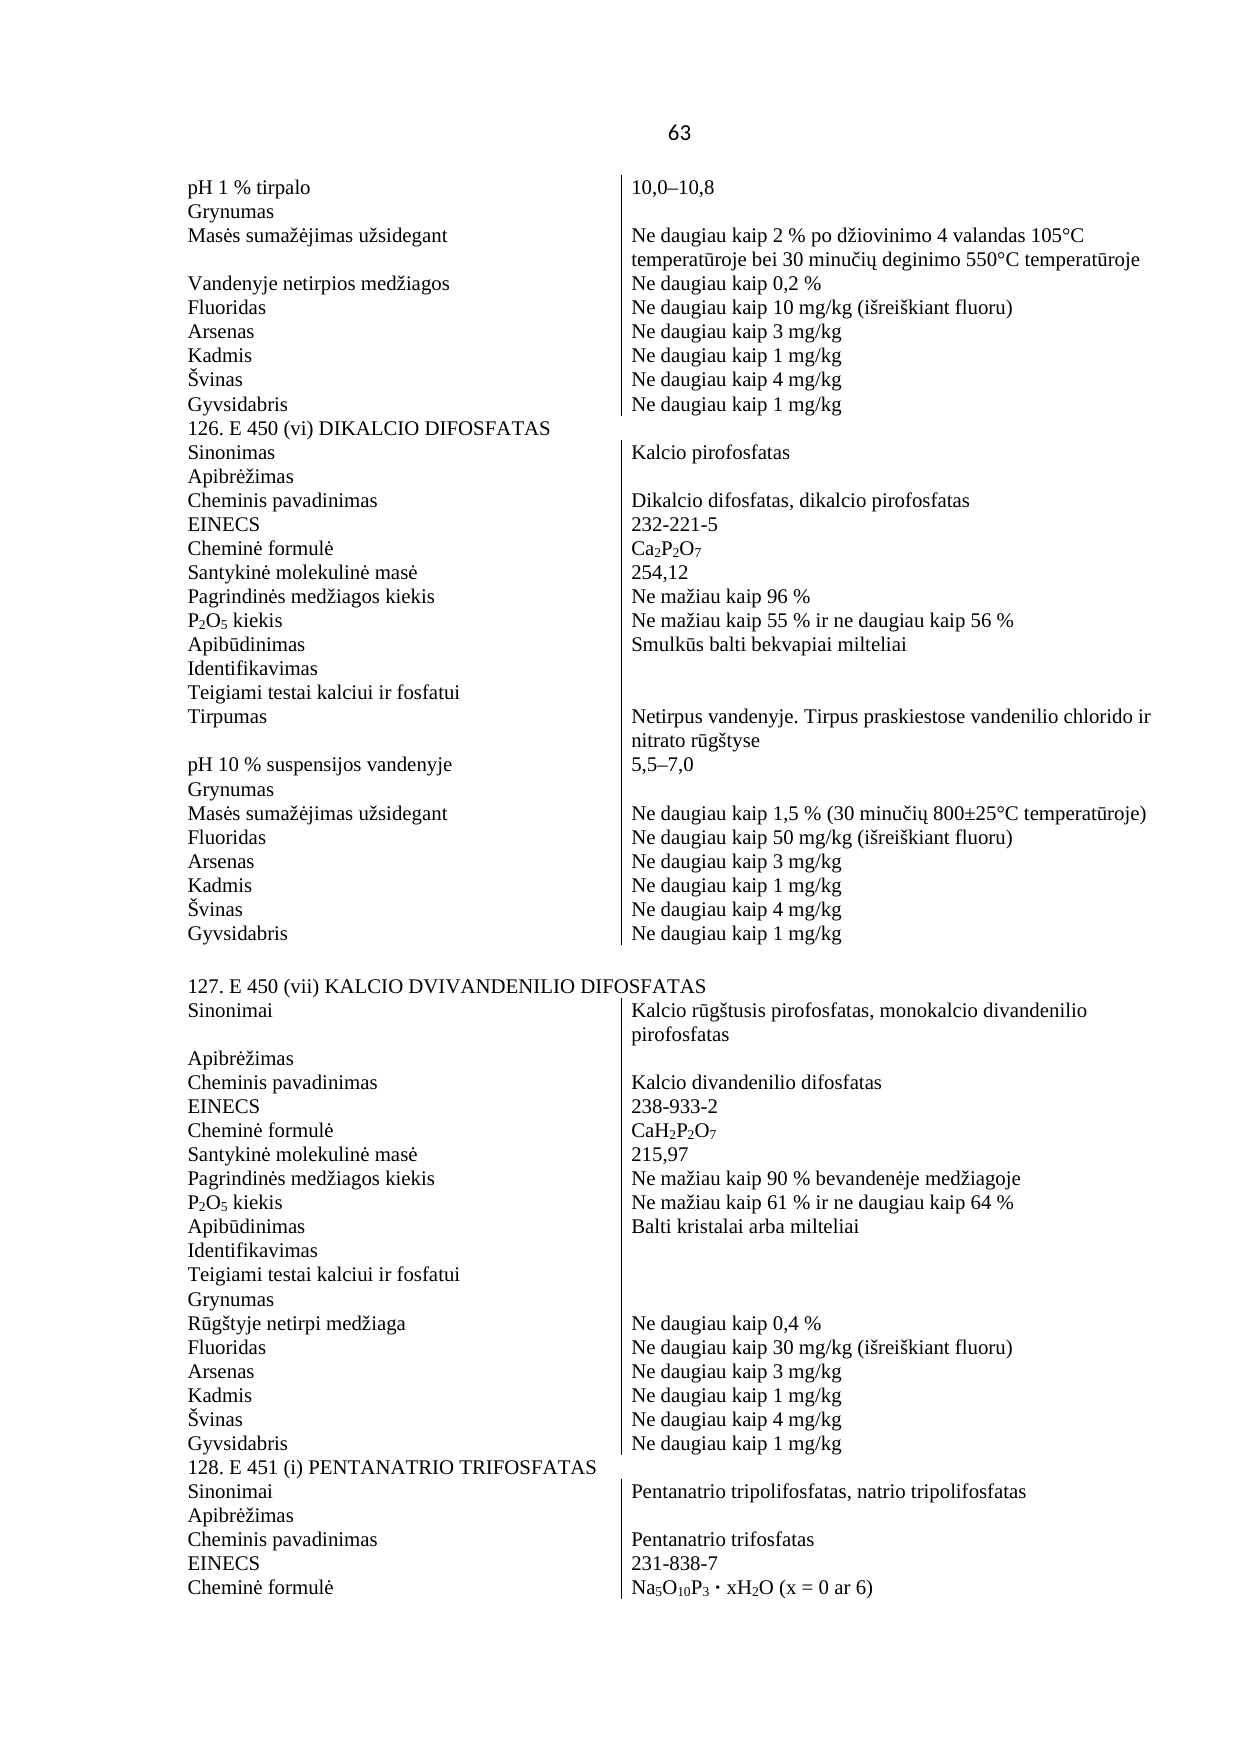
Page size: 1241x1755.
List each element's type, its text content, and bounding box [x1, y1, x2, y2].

table_cell Kalcio divandenilio difosfatas [622, 1070, 1181, 1094]
table_cell Apibrėžimas [177, 464, 621, 488]
table_cell Ne daugiau kaip 1 mg/kg [622, 873, 1181, 897]
table_cell Ne daugiau kaip 1,5 % (30 minučių 800±25°C temperatūroje) [622, 801, 1181, 824]
table_cell Cheminis pavadinimas [177, 488, 621, 512]
table_cell Fluoridas [177, 295, 621, 319]
table_cell [622, 1263, 1181, 1286]
table_cell Identifikavimas [177, 656, 621, 680]
table_cell Santykinė molekulinė masė [177, 1142, 621, 1166]
table_cell [622, 776, 1181, 801]
table_cell [622, 680, 1181, 704]
table_cell 5,5–7,0 [622, 753, 1181, 776]
table_cell Ne daugiau kaip 3 mg/kg [622, 1359, 1181, 1383]
table_cell Arsenas [177, 1359, 621, 1383]
table_header 127. E 450 (vii) KALCIO DVIVANDENILIO DIFOSFATAS [177, 974, 1181, 998]
table_cell Kalcio pirofosfatas [622, 440, 1181, 464]
table_cell EINECS [177, 1551, 621, 1575]
table_cell 231-838-7 [622, 1551, 1181, 1575]
table_cell pH 10 % suspensijos vandenyje [177, 753, 621, 776]
table_cell Kalcio rūgštusis pirofosfatas, monokalcio divandenilio pirofosfatas [622, 998, 1181, 1046]
table_cell Dikalcio difosfatas, dikalcio pirofosfatas [622, 488, 1181, 512]
table_cell Kadmis [177, 873, 621, 897]
table_cell Kadmis [177, 1383, 621, 1407]
table_cell Švinas [177, 897, 621, 921]
table_cell EINECS [177, 1094, 621, 1118]
table_cell 254,12 [622, 560, 1181, 584]
table_cell Cheminis pavadinimas [177, 1527, 621, 1551]
table_cell Apibrėžimas [177, 1046, 621, 1070]
table_cell Ne daugiau kaip 1 mg/kg [622, 391, 1181, 416]
table_cell Grynumas [177, 776, 621, 801]
table_cell Ne daugiau kaip 1 mg/kg [622, 1383, 1181, 1407]
table_cell Smulkūs balti bekvapiai milteliai [622, 632, 1181, 656]
table_cell Ne mažiau kaip 90 % bevandenėje medžiagoje [622, 1166, 1181, 1190]
table_cell Gyvsidabris [177, 1431, 621, 1455]
table_cell Teigiami testai kalciui ir fosfatui [177, 1263, 621, 1286]
table_cell Ne daugiau kaip 4 mg/kg [622, 368, 1181, 391]
table_cell Sinonimai [177, 1479, 621, 1503]
table_cell Ne daugiau kaip 4 mg/kg [622, 1407, 1181, 1431]
table_cell Rūgštyje netirpi medžiaga [177, 1311, 621, 1334]
table_cell 10,0–10,8 [622, 175, 1181, 199]
table_cell Ne daugiau kaip 4 mg/kg [622, 897, 1181, 921]
table_cell Fluoridas [177, 1335, 621, 1359]
table_cell Tirpumas [177, 704, 621, 752]
table_cell Sinonimas [177, 440, 621, 464]
table_cell Apibūdinimas [177, 1214, 621, 1238]
table_cell CaH2P2O7 [622, 1118, 1181, 1142]
table_cell Cheminė formulė [177, 1118, 621, 1142]
table_cell Pentanatrio tripolifosfatas, natrio tripolifosfatas [622, 1479, 1181, 1503]
table_cell Cheminė formulė [177, 536, 621, 560]
table_cell Na5O10P3 · xH2O (x = 0 ar 6) [622, 1575, 1181, 1599]
table_cell Apibrėžimas [177, 1503, 621, 1527]
table_cell Cheminis pavadinimas [177, 1070, 621, 1094]
table_cell [622, 464, 1181, 488]
table_cell 126. E 450 (vi) DIKALCIO DIFOSFATAS [177, 416, 1181, 439]
table_cell Ne daugiau kaip 1 mg/kg [622, 343, 1181, 367]
table_cell Pagrindinės medžiagos kiekis [177, 584, 621, 608]
table_cell Ne daugiau kaip 3 mg/kg [622, 319, 1181, 343]
table_cell Gyvsidabris [177, 391, 621, 416]
table_cell 232-221-5 [622, 512, 1181, 536]
table_cell Grynumas [177, 199, 621, 223]
table_cell Fluoridas [177, 825, 621, 849]
table_cell Pentanatrio trifosfatas [622, 1527, 1181, 1551]
table_cell Arsenas [177, 319, 621, 343]
table_cell Švinas [177, 368, 621, 391]
table_cell Teigiami testai kalciui ir fosfatui [177, 680, 621, 704]
table_cell Arsenas [177, 849, 621, 873]
table_cell Apibūdinimas [177, 632, 621, 656]
table_cell Ne mažiau kaip 55 % ir ne daugiau kaip 56 % [622, 608, 1181, 632]
table_cell Santykinė molekulinė masė [177, 560, 621, 584]
table_cell 238-933-2 [622, 1094, 1181, 1118]
table_cell [622, 656, 1181, 680]
table_cell Ne mažiau kaip 96 % [622, 584, 1181, 608]
table_cell Ne mažiau kaip 61 % ir ne daugiau kaip 64 % [622, 1190, 1181, 1214]
table_cell Cheminė formulė [177, 1575, 621, 1599]
table_cell [622, 1286, 1181, 1311]
table_cell Ne daugiau kaip 50 mg/kg (išreiškiant fluoru) [622, 825, 1181, 849]
table_cell Ne daugiau kaip 0,4 % [622, 1311, 1181, 1334]
table_cell Švinas [177, 1407, 621, 1431]
table_cell 128. E 451 (i) PENTANATRIO TRIFOSFATAS [177, 1455, 1181, 1479]
table_cell Sinonimai [177, 998, 621, 1046]
table_cell Ne daugiau kaip 1 mg/kg [622, 1431, 1181, 1455]
table_cell Masės sumažėjimas užsidegant [177, 223, 621, 271]
table_cell [622, 1046, 1181, 1070]
table_cell [622, 199, 1181, 223]
table_cell [622, 1503, 1181, 1527]
table_cell Ne daugiau kaip 3 mg/kg [622, 849, 1181, 873]
table_cell Kadmis [177, 343, 621, 367]
table_cell Vandenyje netirpios medžiagos [177, 271, 621, 295]
table_cell Identifikavimas [177, 1238, 621, 1262]
table_cell P2O5 kiekis [177, 608, 621, 632]
table_cell Ca2P2O7 [622, 536, 1181, 560]
table_cell Ne daugiau kaip 1 mg/kg [622, 921, 1181, 945]
table_cell EINECS [177, 512, 621, 536]
table_cell Ne daugiau kaip 30 mg/kg (išreiškiant fluoru) [622, 1335, 1181, 1359]
table_cell Grynumas [177, 1286, 621, 1311]
table_cell Ne daugiau kaip 10 mg/kg (išreiškiant fluoru) [622, 295, 1181, 319]
table_cell Ne daugiau kaip 0,2 % [622, 271, 1181, 295]
table_cell Netirpus vandenyje. Tirpus praskiestose vandenilio chlorido ir nitrato rūgštyse [622, 704, 1181, 752]
table_cell 215,97 [622, 1142, 1181, 1166]
table_cell pH 1 % tirpalo [177, 175, 621, 199]
table_cell Balti kristalai arba milteliai [622, 1214, 1181, 1238]
table_cell Ne daugiau kaip 2 % po džiovinimo 4 valandas 105°C temperatūroje bei 30 minučių deginimo 550°C temperatūroje [622, 223, 1181, 271]
table_cell [622, 1238, 1181, 1262]
table_cell Masės sumažėjimas užsidegant [177, 801, 621, 824]
table_cell Pagrindinės medžiagos kiekis [177, 1166, 621, 1190]
table_cell Gyvsidabris [177, 921, 621, 945]
table_cell P2O5 kiekis [177, 1190, 621, 1214]
